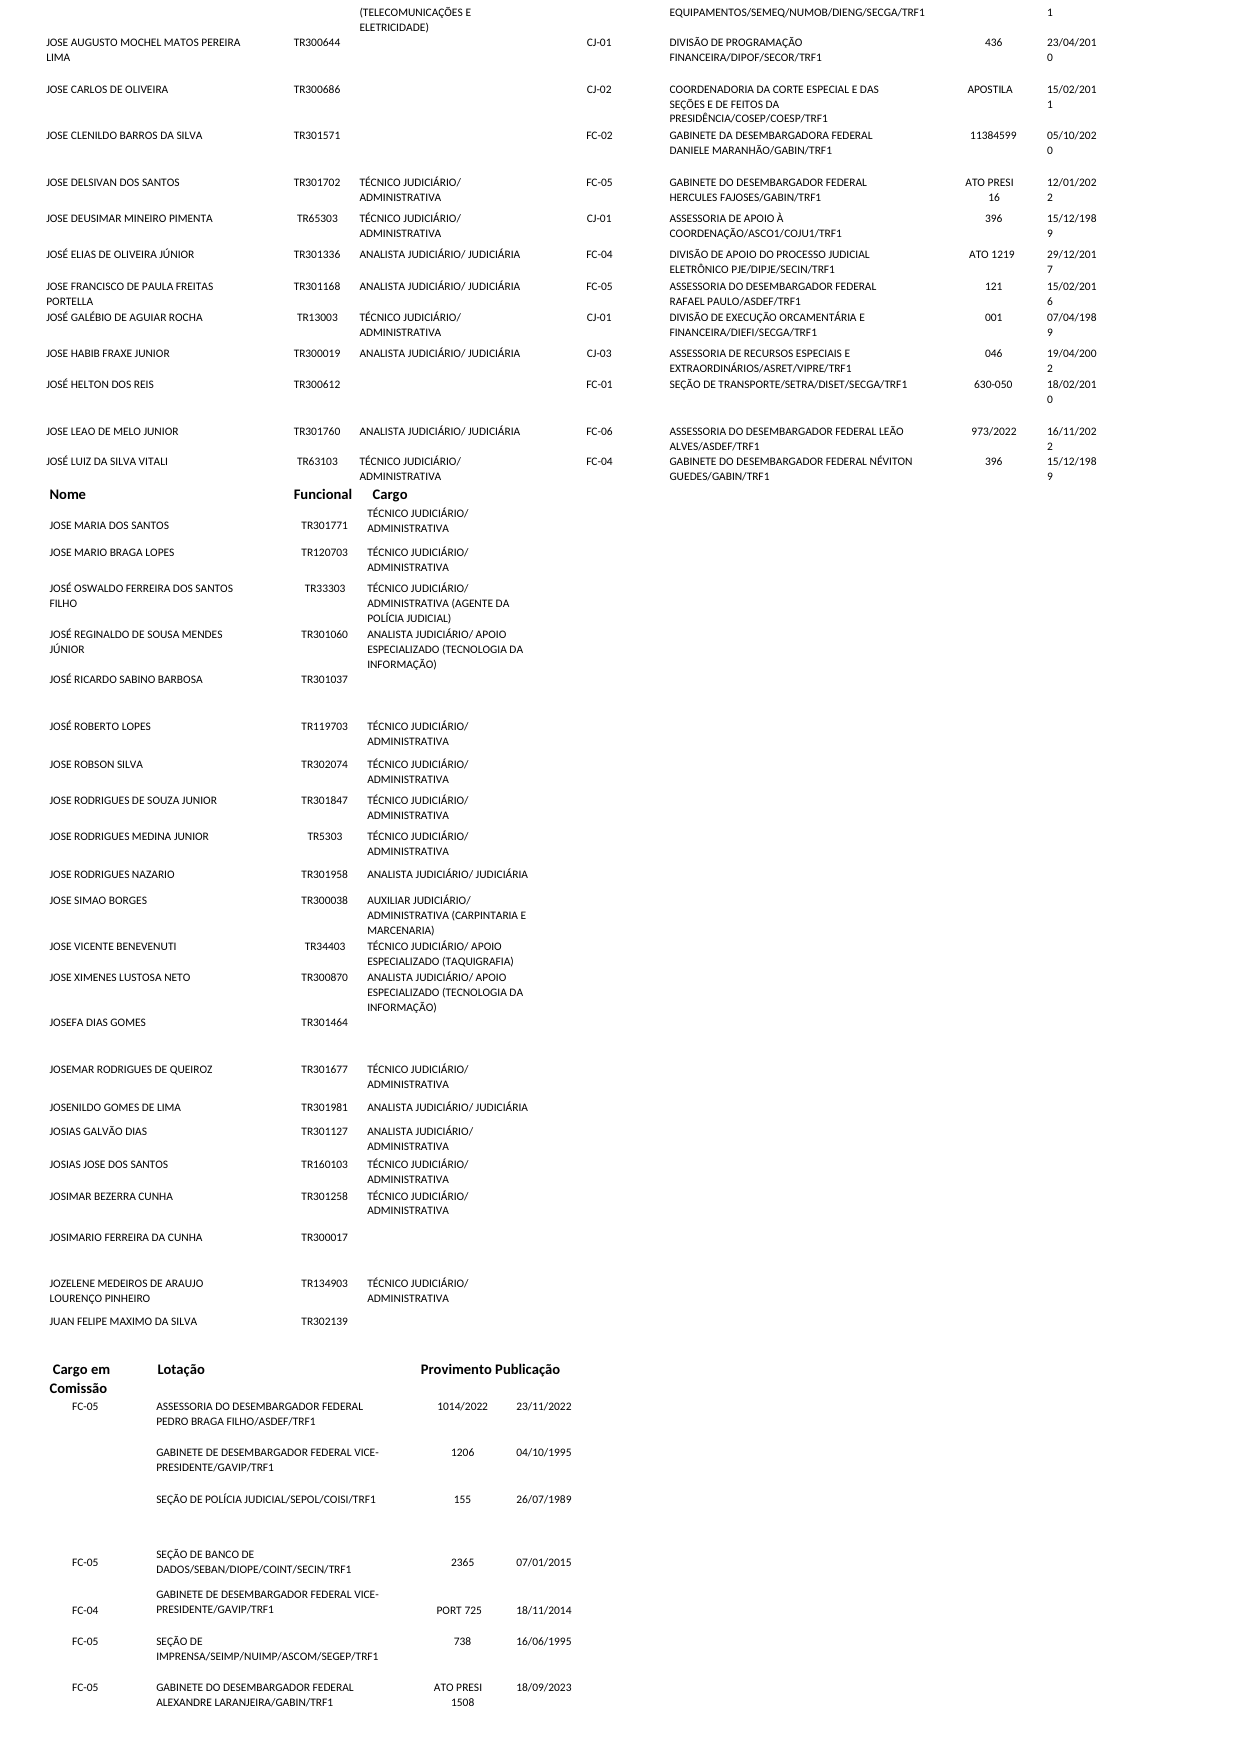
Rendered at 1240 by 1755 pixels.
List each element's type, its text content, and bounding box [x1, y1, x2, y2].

table_cell 121 [965, 279, 1041, 310]
table_cell JOSE HABIB FRAXE JUNIOR [46, 346, 293, 378]
table_header Provimento Publicação [421, 1361, 581, 1399]
table_cell JOSÉ REGINALDO DE SOUSA MENDES JÚNIOR [49, 627, 293, 673]
table_cell 15/12/1989 [1041, 455, 1101, 485]
table_cell [294, 5, 359, 36]
table_cell 18/02/2010 [1041, 378, 1101, 424]
table_cell JOSE FRANCISCO DE PAULA FREITAS PORTELLA [46, 279, 293, 310]
table_cell JOSE SIMAO BORGES [49, 894, 293, 939]
table_cell 046 [965, 346, 1041, 378]
table_cell ANALISTA JUDICIÁRIO/ JUDICIÁRIA [367, 867, 552, 893]
table_cell JOSE LEAO DE MELO JUNIOR [46, 424, 293, 455]
table_cell [421, 1539, 428, 1588]
table_cell SEÇÃO DE POLÍCIA JUDICIAL/SEPOL/COISI/TRF1 [156, 1492, 421, 1538]
table_cell TÉCNICO JUDICIÁRIO/ ADMINISTRATIVA [367, 1062, 552, 1100]
table_cell [421, 1588, 428, 1634]
table_cell TÉCNICO JUDICIÁRIO/ ADMINISTRATIVA [367, 793, 552, 829]
table_cell DIVISÃO DE EXECUÇÃO ORCAMENTÁRIA E FINANCEIRA/DIEFI/SECGA/TRF1 [669, 310, 965, 346]
table_cell JOSEFA DIAS GOMES [49, 1016, 293, 1062]
table_cell FC-05 [49, 1539, 156, 1588]
table_cell [359, 82, 586, 128]
table_cell JOSE ROBSON SILVA [49, 757, 293, 793]
table_cell 26/07/1989 [516, 1492, 581, 1538]
table_cell GABINETE DO DESEMBARGADOR FEDERAL NÉVITON GUEDES/GABIN/TRF1 [669, 455, 965, 485]
table_cell JOSIMARIO FERREIRA DA CUNHA [49, 1230, 293, 1276]
table_cell 1 [1041, 5, 1101, 36]
table_cell 23/11/2022 [516, 1399, 581, 1446]
table_cell 15/02/2016 [1041, 279, 1101, 310]
table_cell 23/04/2010 [1041, 36, 1101, 82]
table_cell TR119703 [294, 719, 367, 757]
table_cell ATO 1219 [965, 248, 1041, 279]
table_cell TÉCNICO JUDICIÁRIO/ ADMINISTRATIVA [367, 546, 552, 582]
table_cell TR65303 [294, 212, 359, 248]
table_header Lotação [156, 1361, 421, 1399]
table_cell 12/01/2022 [1041, 175, 1101, 212]
table_cell [49, 1446, 156, 1492]
table_cell TR63103 [294, 455, 359, 485]
table_cell ANALISTA JUDICIÁRIO/ JUDICIÁRIA [359, 346, 586, 378]
table_cell [421, 1446, 428, 1492]
table_cell JOSÉ ELIAS DE OLIVEIRA JÚNIOR [46, 248, 293, 279]
table_cell TR301464 [294, 1016, 367, 1062]
table_cell TR301060 [294, 627, 367, 673]
table_cell 396 [965, 212, 1041, 248]
table_cell FC-05 [49, 1399, 156, 1446]
table_cell JOSE RODRIGUES MEDINA JUNIOR [49, 829, 293, 867]
table_cell ANALISTA JUDICIÁRIO/ JUDICIÁRIA [359, 248, 586, 279]
table_cell TR13003 [294, 310, 359, 346]
table_header Cargo em Comissão [49, 1361, 156, 1399]
table_cell JOSE RODRIGUES NAZARIO [49, 867, 293, 893]
table_header Cargo [367, 485, 552, 506]
table_cell TÉCNICO JUDICIÁRIO/ ADMINISTRATIVA [367, 1158, 552, 1189]
table_cell TR301702 [294, 175, 359, 212]
table_cell JOSE CARLOS DE OLIVEIRA [46, 82, 293, 128]
table_cell ANALISTA JUDICIÁRIO/ JUDICIÁRIA [359, 424, 586, 455]
table_cell TR301760 [294, 424, 359, 455]
table_cell [421, 1492, 428, 1538]
table_cell JOSÉ LUIZ DA SILVA VITALI [46, 455, 293, 485]
table_cell GABINETE DO DESEMBARGADOR FEDERAL ALEXANDRE LARANJEIRA/GABIN/TRF1 [156, 1681, 421, 1727]
table_cell [367, 1016, 552, 1062]
table_cell FC-06 [586, 424, 669, 455]
table_cell ANALISTA JUDICIÁRIO/ APOIO ESPECIALIZADO (TECNOLOGIA DA INFORMAÇÃO) [367, 627, 552, 673]
table_cell JOSE DEUSIMAR MINEIRO PIMENTA [46, 212, 293, 248]
table_cell TÉCNICO JUDICIÁRIO/ ADMINISTRATIVA [359, 310, 586, 346]
table_cell TÉCNICO JUDICIÁRIO/ ADMINISTRATIVA [359, 212, 586, 248]
table_cell [421, 1399, 428, 1446]
table_cell TR301958 [294, 867, 367, 893]
table_cell TR300038 [294, 894, 367, 939]
table_cell TR301127 [294, 1125, 367, 1157]
table_cell FC-01 [586, 378, 669, 424]
table_cell 15/12/1989 [1041, 212, 1101, 248]
table_cell TR301168 [294, 279, 359, 310]
table_cell ANALISTA JUDICIÁRIO/ JUDICIÁRIA [359, 279, 586, 310]
table_cell 04/10/1995 [516, 1446, 581, 1492]
table_cell ASSESSORIA DO DESEMBARGADOR FEDERAL RAFAEL PAULO/ASDEF/TRF1 [669, 279, 965, 310]
table_cell JUAN FELIPE MAXIMO DA SILVA [49, 1314, 293, 1361]
table_cell JOSE MARIO BRAGA LOPES [49, 546, 293, 582]
table_cell TÉCNICO JUDICIÁRIO/ ADMINISTRATIVA [367, 1276, 552, 1314]
table_cell CJ-02 [586, 82, 669, 128]
table_cell GABINETE DE DESEMBARGADOR FEDERAL VICE- PRESIDENTE/GAVIP/TRF1 [156, 1446, 421, 1492]
table_cell DIVISÃO DE PROGRAMAÇÃO FINANCEIRA/DIPOF/SECOR/TRF1 [669, 36, 965, 82]
table_cell TÉCNICO JUDICIÁRIO/ ADMINISTRATIVA [367, 1189, 552, 1230]
table_cell 1014/2022 [428, 1399, 516, 1446]
table_cell [367, 673, 552, 719]
table_cell TR134903 [294, 1276, 367, 1314]
table_cell FC-02 [586, 129, 669, 175]
table_cell TÉCNICO JUDICIÁRIO/ ADMINISTRATIVA [367, 719, 552, 757]
table_cell 1206 [428, 1446, 516, 1492]
table_cell TR300017 [294, 1230, 367, 1276]
table_cell TR301847 [294, 793, 367, 829]
table_cell FC-04 [586, 455, 669, 485]
table_cell [367, 1314, 552, 1361]
table_cell 16/06/1995 [516, 1634, 581, 1681]
table_cell ATO PRESI 1508 [428, 1681, 516, 1727]
table_cell TR302074 [294, 757, 367, 793]
table_cell TR5303 [294, 829, 367, 867]
table_cell CJ-01 [586, 310, 669, 346]
table_cell [46, 5, 293, 36]
table_header Nome [49, 485, 293, 506]
table_cell 19/04/2002 [1041, 346, 1101, 378]
table_cell CJ-01 [586, 36, 669, 82]
table_cell TR300612 [294, 378, 359, 424]
table_cell CJ-01 [586, 212, 669, 248]
table_cell 2365 [428, 1539, 516, 1588]
table_cell TÉCNICO JUDICIÁRIO/ ADMINISTRATIVA [367, 829, 552, 867]
table_cell TÉCNICO JUDICIÁRIO/ APOIO ESPECIALIZADO (TAQUIGRAFIA) [367, 940, 552, 970]
table_cell 738 [428, 1634, 516, 1681]
table_cell ANALISTA JUDICIÁRIO/ ADMINISTRATIVA [367, 1125, 552, 1157]
table_cell [367, 1230, 552, 1276]
table_cell ASSESSORIA DE RECURSOS ESPECIAIS E EXTRAORDINÁRIOS/ASRET/VIPRE/TRF1 [669, 346, 965, 378]
table_cell TÉCNICO JUDICIÁRIO/ ADMINISTRATIVA [359, 455, 586, 485]
table_cell DIVISÃO DE APOIO DO PROCESSO JUDICIAL ELETRÔNICO PJE/DIPJE/SECIN/TRF1 [669, 248, 965, 279]
table_cell CJ-03 [586, 346, 669, 378]
table_cell ANALISTA JUDICIÁRIO/ APOIO ESPECIALIZADO (TECNOLOGIA DA INFORMAÇÃO) [367, 970, 552, 1016]
table_cell 05/10/2020 [1041, 129, 1101, 175]
table_cell 396 [965, 455, 1041, 485]
table_cell TR34403 [294, 940, 367, 970]
table_cell JOSEMAR RODRIGUES DE QUEIROZ [49, 1062, 293, 1100]
table_cell [965, 5, 1041, 36]
table_cell 16/11/2022 [1041, 424, 1101, 455]
table_cell ANALISTA JUDICIÁRIO/ JUDICIÁRIA [367, 1100, 552, 1124]
table_cell JOSENILDO GOMES DE LIMA [49, 1100, 293, 1124]
table_cell [359, 129, 586, 175]
table_cell COORDENADORIA DA CORTE ESPECIAL E DAS SEÇÕES E DE FEITOS DA PRESIDÊNCIA/COSEP/COESP/TRF1 [669, 82, 965, 128]
table_cell GABINETE DO DESEMBARGADOR FEDERAL HERCULES FAJOSES/GABIN/TRF1 [669, 175, 965, 212]
table_cell JOSE DELSIVAN DOS SANTOS [46, 175, 293, 212]
table_header Funcional [294, 485, 367, 506]
table_cell TR300019 [294, 346, 359, 378]
table_cell JOSÉ OSWALDO FERREIRA DOS SANTOS FILHO [49, 582, 293, 627]
table_cell [359, 378, 586, 424]
table_cell [359, 36, 586, 82]
table_cell TÉCNICO JUDICIÁRIO/ ADMINISTRATIVA (AGENTE DA POLÍCIA JUDICIAL) [367, 582, 552, 627]
table_cell GABINETE DA DESEMBARGADORA FEDERAL DANIELE MARANHÃO/GABIN/TRF1 [669, 129, 965, 175]
table_cell JOSE VICENTE BENEVENUTI [49, 940, 293, 970]
table_cell AUXILIAR JUDICIÁRIO/ ADMINISTRATIVA (CARPINTARIA E MARCENARIA) [367, 894, 552, 939]
table_cell FC-04 [49, 1588, 156, 1634]
table_cell TR301037 [294, 673, 367, 719]
table_cell TR300644 [294, 36, 359, 82]
table_cell [586, 5, 669, 36]
table_cell TR302139 [294, 1314, 367, 1361]
table_cell 07/04/1989 [1041, 310, 1101, 346]
table_cell FC-05 [49, 1681, 156, 1727]
table_cell TÉCNICO JUDICIÁRIO/ ADMINISTRATIVA [367, 506, 552, 546]
table_cell 15/02/2011 [1041, 82, 1101, 128]
table_cell JOSE CLENILDO BARROS DA SILVA [46, 129, 293, 175]
table_cell TR33303 [294, 582, 367, 627]
table_cell 11384599 [965, 129, 1041, 175]
table_cell APOSTILA [965, 82, 1041, 128]
table_cell 001 [965, 310, 1041, 346]
table_cell JOSIAS JOSE DOS SANTOS [49, 1158, 293, 1189]
table_cell TR300870 [294, 970, 367, 1016]
table_cell 630-050 [965, 378, 1041, 424]
table_cell TR301258 [294, 1189, 367, 1230]
table_cell FC-05 [49, 1634, 156, 1681]
table_cell FC-05 [586, 279, 669, 310]
table_cell GABINETE DE DESEMBARGADOR FEDERAL VICE- PRESIDENTE/GAVIP/TRF1 [156, 1588, 421, 1634]
table_cell JOSÉ HELTON DOS REIS [46, 378, 293, 424]
table_cell JOSÉ RICARDO SABINO BARBOSA [49, 673, 293, 719]
table_cell JOSE MARIA DOS SANTOS [49, 506, 293, 546]
table_cell SEÇÃO DE BANCO DE DADOS/SEBAN/DIOPE/COINT/SECIN/TRF1 [156, 1539, 421, 1588]
table_cell TR301571 [294, 129, 359, 175]
table_cell FC-04 [586, 248, 669, 279]
table_cell TR301981 [294, 1100, 367, 1124]
table_cell JOSÉ ROBERTO LOPES [49, 719, 293, 757]
table_cell JOZELENE MEDEIROS DE ARAUJO LOURENÇO PINHEIRO [49, 1276, 293, 1314]
table_cell [421, 1634, 428, 1681]
table_cell SEÇÃO DE TRANSPORTE/SETRA/DISET/SECGA/TRF1 [669, 378, 965, 424]
table_cell 18/09/2023 [516, 1681, 581, 1727]
table_cell 29/12/2017 [1041, 248, 1101, 279]
table_cell JOSÉ GALÉBIO DE AGUIAR ROCHA [46, 310, 293, 346]
table_cell JOSIAS GALVÃO DIAS [49, 1125, 293, 1157]
table_cell ASSESSORIA DO DESEMBARGADOR FEDERAL LEÃO ALVES/ASDEF/TRF1 [669, 424, 965, 455]
table_cell JOSIMAR BEZERRA CUNHA [49, 1189, 293, 1230]
table_cell JOSE RODRIGUES DE SOUZA JUNIOR [49, 793, 293, 829]
table_cell ASSESSORIA DO DESEMBARGADOR FEDERAL PEDRO BRAGA FILHO/ASDEF/TRF1 [156, 1399, 421, 1446]
table_cell 973/2022 [965, 424, 1041, 455]
table_cell TR120703 [294, 546, 367, 582]
table_cell TR160103 [294, 1158, 367, 1189]
table_cell SEÇÃO DE IMPRENSA/SEIMP/NUIMP/ASCOM/SEGEP/TRF1 [156, 1634, 421, 1681]
table_cell 07/01/2015 [516, 1539, 581, 1588]
table_cell 18/11/2014 [516, 1588, 581, 1634]
table_cell ATO PRESI 16 [965, 175, 1041, 212]
table_cell [421, 1681, 428, 1727]
table_cell 155 [428, 1492, 516, 1538]
table_cell ASSESSORIA DE APOIO À COORDENAÇÃO/ASCO1/COJU1/TRF1 [669, 212, 965, 248]
table_cell TR301677 [294, 1062, 367, 1100]
table_cell [49, 1492, 156, 1538]
table_cell 436 [965, 36, 1041, 82]
table_cell TR300686 [294, 82, 359, 128]
table_cell EQUIPAMENTOS/SEMEQ/NUMOB/DIENG/SECGA/TRF1 [669, 5, 965, 36]
table_cell TÉCNICO JUDICIÁRIO/ ADMINISTRATIVA [359, 175, 586, 212]
table_cell FC-05 [586, 175, 669, 212]
table_cell (TELECOMUNICAÇÕES E ELETRICIDADE) [359, 5, 586, 36]
table_cell TR301336 [294, 248, 359, 279]
table_cell JOSE AUGUSTO MOCHEL MATOS PEREIRA LIMA [46, 36, 293, 82]
table_cell PORT 725 [428, 1588, 516, 1634]
table_cell JOSE XIMENES LUSTOSA NETO [49, 970, 293, 1016]
table_cell TÉCNICO JUDICIÁRIO/ ADMINISTRATIVA [367, 757, 552, 793]
table_cell TR301771 [294, 506, 367, 546]
